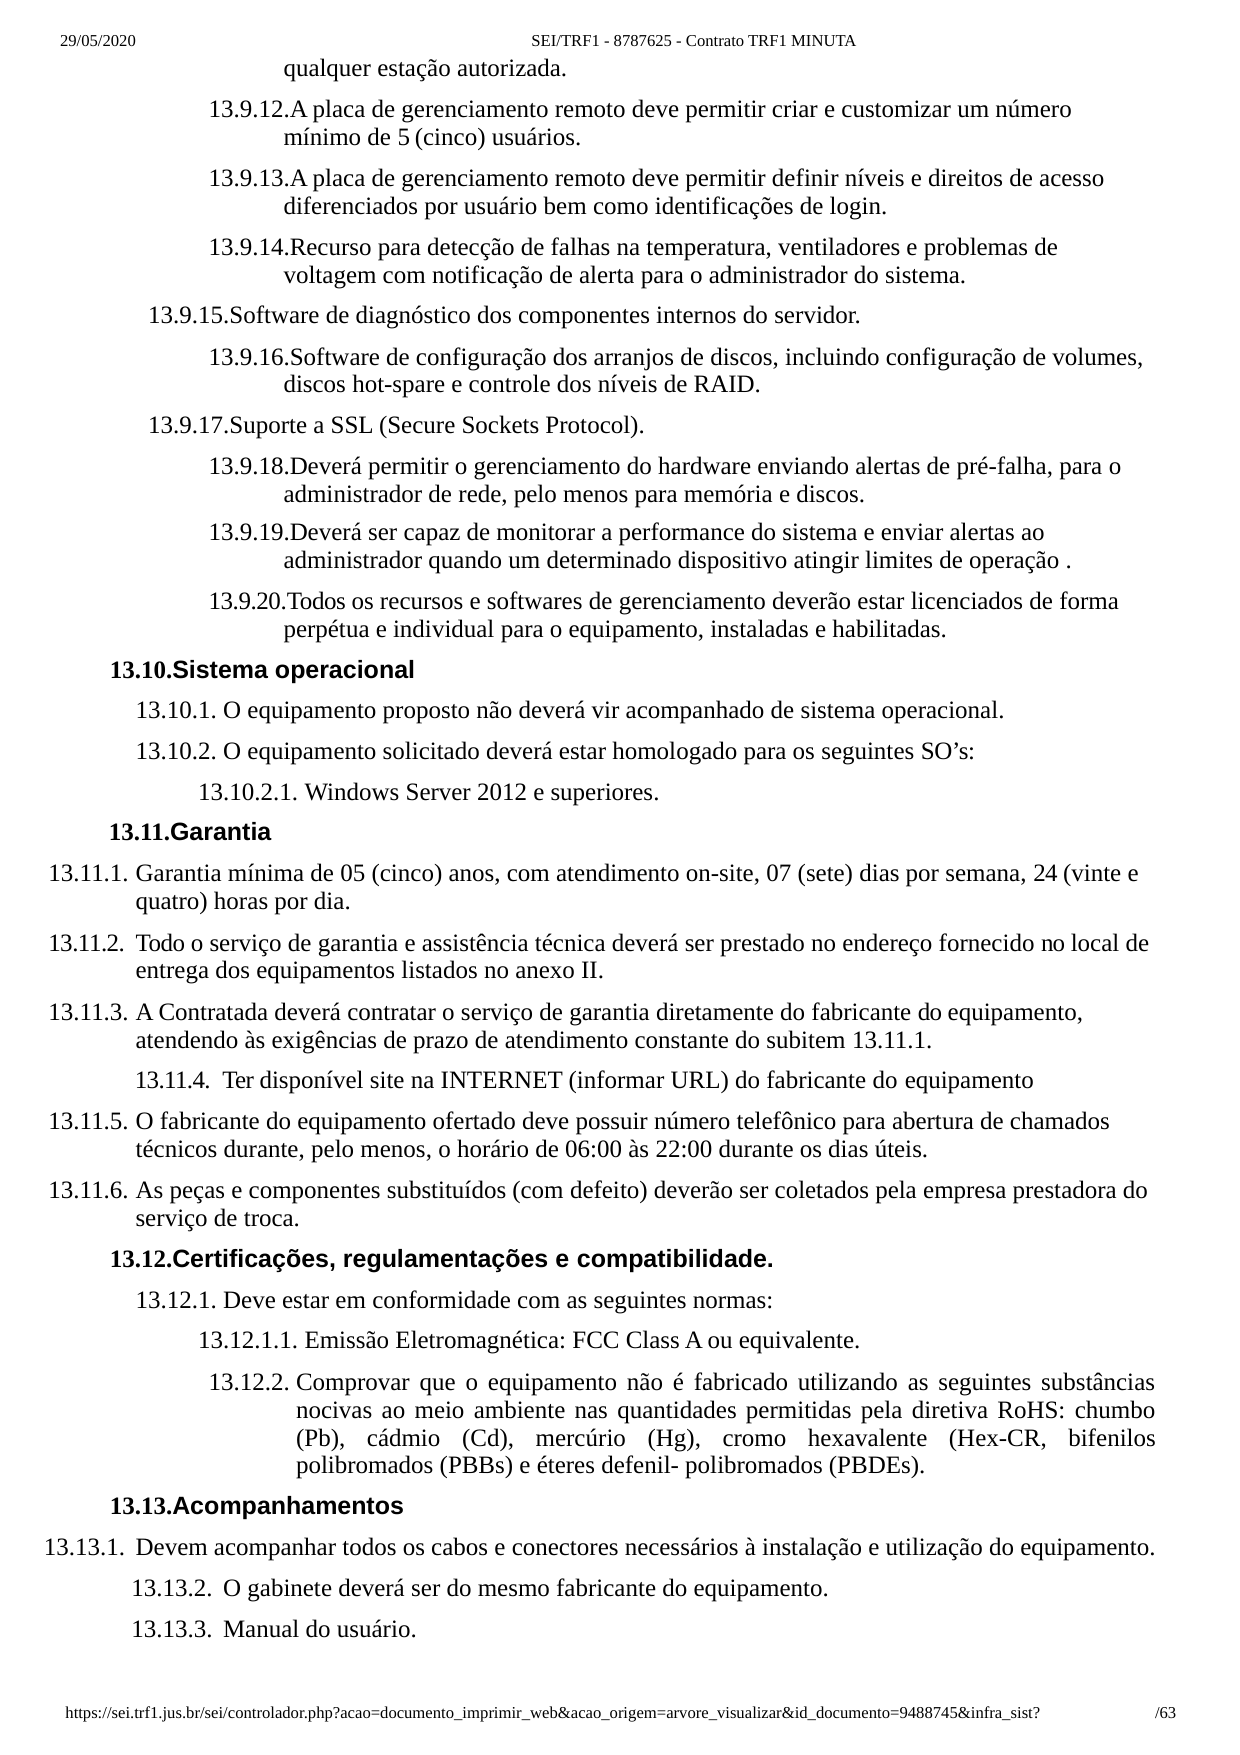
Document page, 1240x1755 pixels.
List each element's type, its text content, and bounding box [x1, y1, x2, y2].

list Deverá ser capaz de monitorar a performance do sistema e enviar alertas ao administrador quando um determinado dispositivo atingir limites de operação . [208, 517, 1155, 573]
list Emissão Eletromagnética: FCC Class A ou equivalente. [198, 1326, 1189, 1354]
list qualquer estação autorizada. [208, 53, 1156, 81]
list A placa de gerenciamento remoto deve permitir criar e customizar um número mínimo de 5 (cinco) usuários. [208, 94, 1156, 150]
list Deve estar em conformidade com as seguintes normas: [135, 1285, 1189, 1314]
list Comprovar que o equipamento não é fabricado utilizando as seguintes substâncias nocivas ao meio ambiente nas quantidades permitidas pela diretiva RoHS: chumbo (Pb), cádmio (Cd), mercúrio (Hg), cromo hexavalente (Hex-CR, bifenilos polibromados (PBBs) e éteres defenil- polibromados (PBDEs). [208, 1367, 1156, 1479]
subtitle Certificações, regulamentações e compatibilidade. [131, 1244, 1189, 1273]
list Recurso para detecção de falhas na temperatura, ventiladores e problemas de voltagem com notificação de alerta para o administrador do sistema. [208, 232, 1156, 289]
list Todos os recursos e softwares de gerenciamento deverão estar licenciados de forma perpétua e individual para o equipamento, instaladas e habilitadas. [208, 586, 1156, 643]
list O equipamento solicitado deverá estar homologado para os seguintes SO’s: [135, 736, 1189, 765]
subtitle Garantia [130, 817, 1189, 846]
list Devem acompanhar todos os cabos e conectores necessários à instalação e utilização do equipamento. [62, 1532, 1156, 1561]
list Ter disponível site na INTERNET (informar URL) do fabricante do equipamento [149, 1065, 1189, 1094]
list A Contratada deverá contratar o serviço de garantia diretamente do fabricante do equipamento, atendendo às exigências de prazo de atendimento constante do subitem 13.11.1. [62, 997, 1156, 1053]
list O fabricante do equipamento ofertado deve possuir número telefônico para abertura de chamados técnicos durante, pelo menos, o horário de 06:00 às 22:00 durante os dias úteis. [62, 1106, 1155, 1163]
list Todo o serviço de garantia e assistência técnica deverá ser prestado no endereço fornecido no local de entrega dos equipamentos listados no anexo II. [62, 928, 1155, 984]
list Software de diagnóstico dos componentes internos do servidor. [148, 301, 1189, 329]
list Windows Server 2012 e superiores. [198, 777, 1189, 805]
subtitle Sistema operacional [131, 654, 1189, 683]
list O gabinete deverá ser do mesmo fabricante do equipamento. [150, 1573, 1189, 1602]
list Deverá permitir o gerenciamento do hardware enviando alertas de pré-falha, para o administrador de rede, pelo menos para memória e discos. [208, 451, 1155, 508]
subtitle Acompanhamentos [131, 1491, 1189, 1520]
list Manual do usuário. [150, 1614, 1189, 1642]
list Garantia mínima de 05 (cinco) anos, com atendimento on-site, 07 (sete) dias por semana, 24 (vinte e quatro) horas por dia. [62, 858, 1156, 915]
list O equipamento proposto não deverá vir acompanhado de sistema operacional. [135, 695, 1189, 724]
list Suporte a SSL (Secure Sockets Protocol). [148, 410, 1189, 439]
list A placa de gerenciamento remoto deve permitir definir níveis e direitos de acesso diferenciados por usuário bem como identificações de login. [208, 163, 1156, 219]
list Software de configuração dos arranjos de discos, incluindo configuração de volumes, discos hot-spare e controle dos níveis de RAID. [208, 342, 1156, 398]
list As peças e componentes substituídos (com defeito) deverão ser coletados pela empresa prestadora do serviço de troca. [62, 1176, 1157, 1232]
